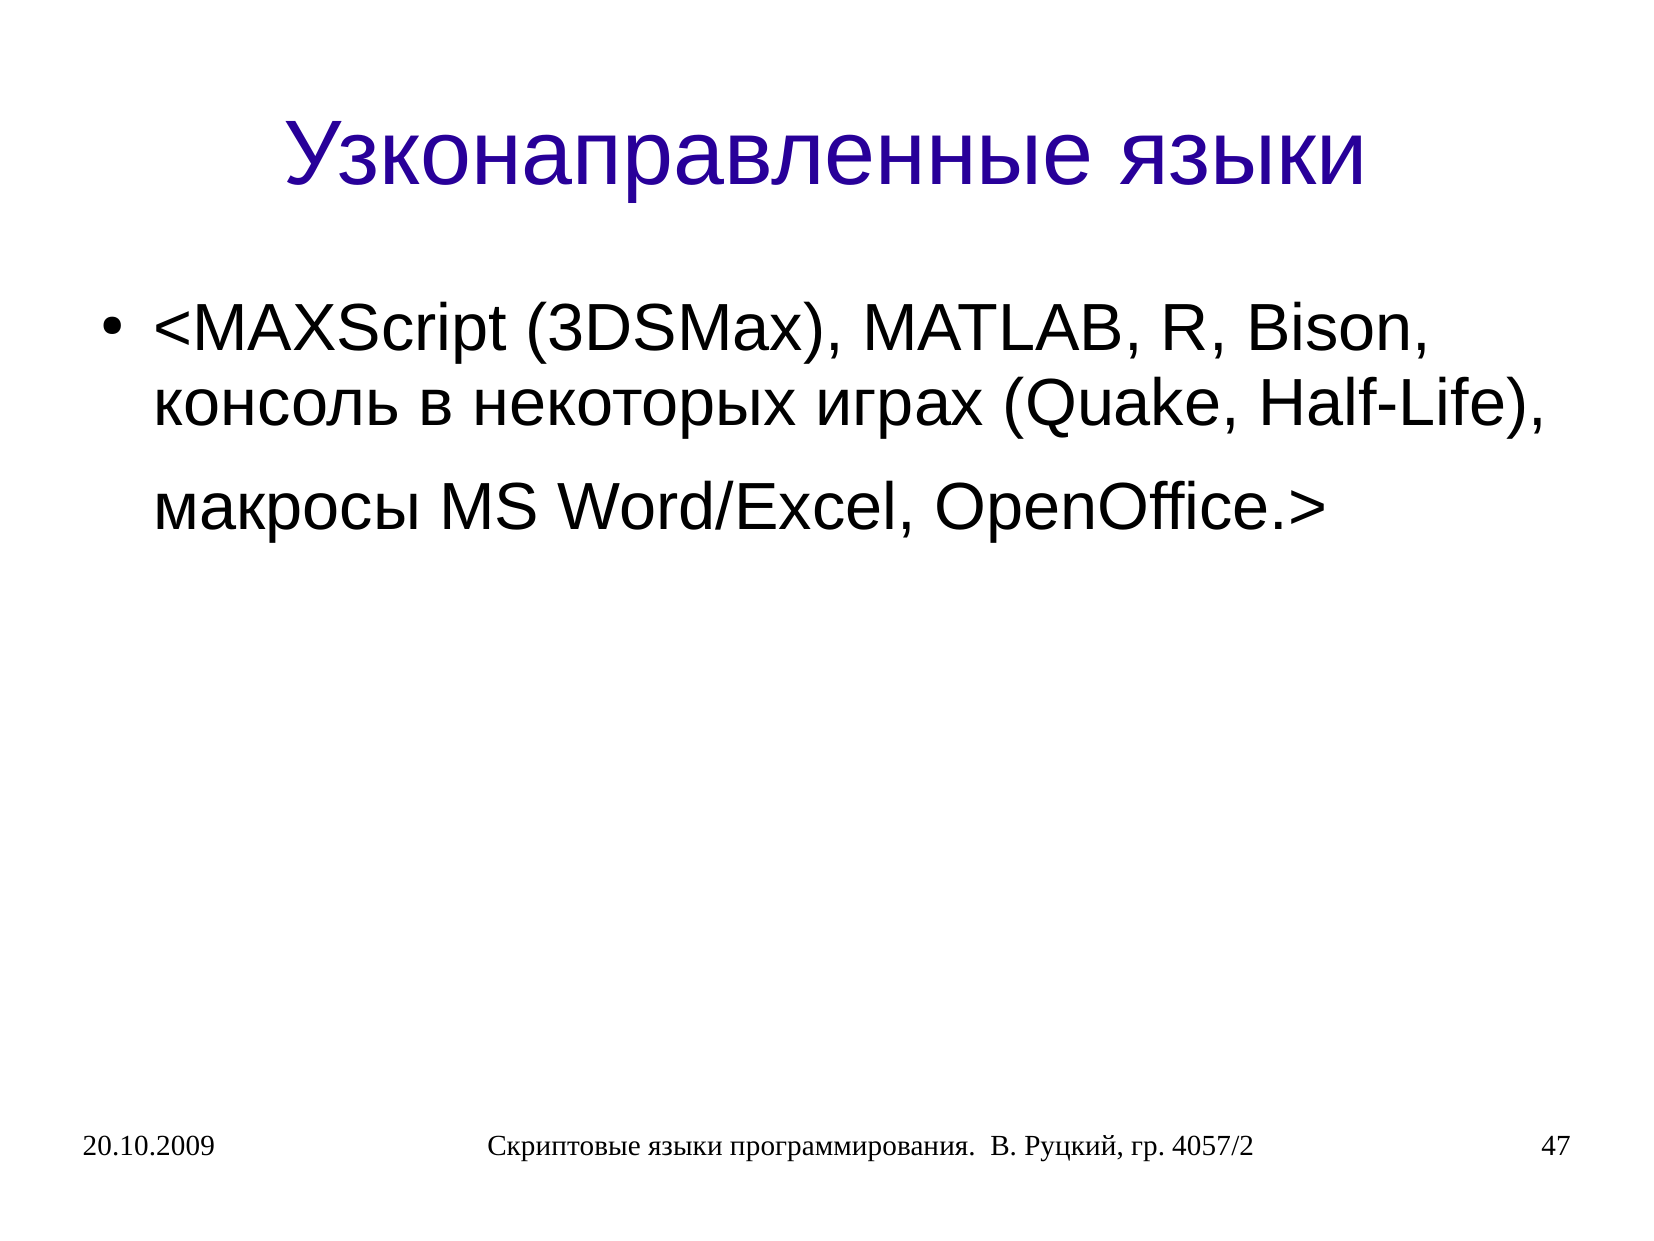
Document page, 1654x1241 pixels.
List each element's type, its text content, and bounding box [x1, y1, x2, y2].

list <MAXScript (3DSMax), MATLAB, R, Bison, консоль в некоторых играх (Quake, Half-Life), макросы MS Word/Excel, OpenOffice.> [82, 290, 1571, 1109]
title Узконаправленные языки [82, 49, 1571, 257]
